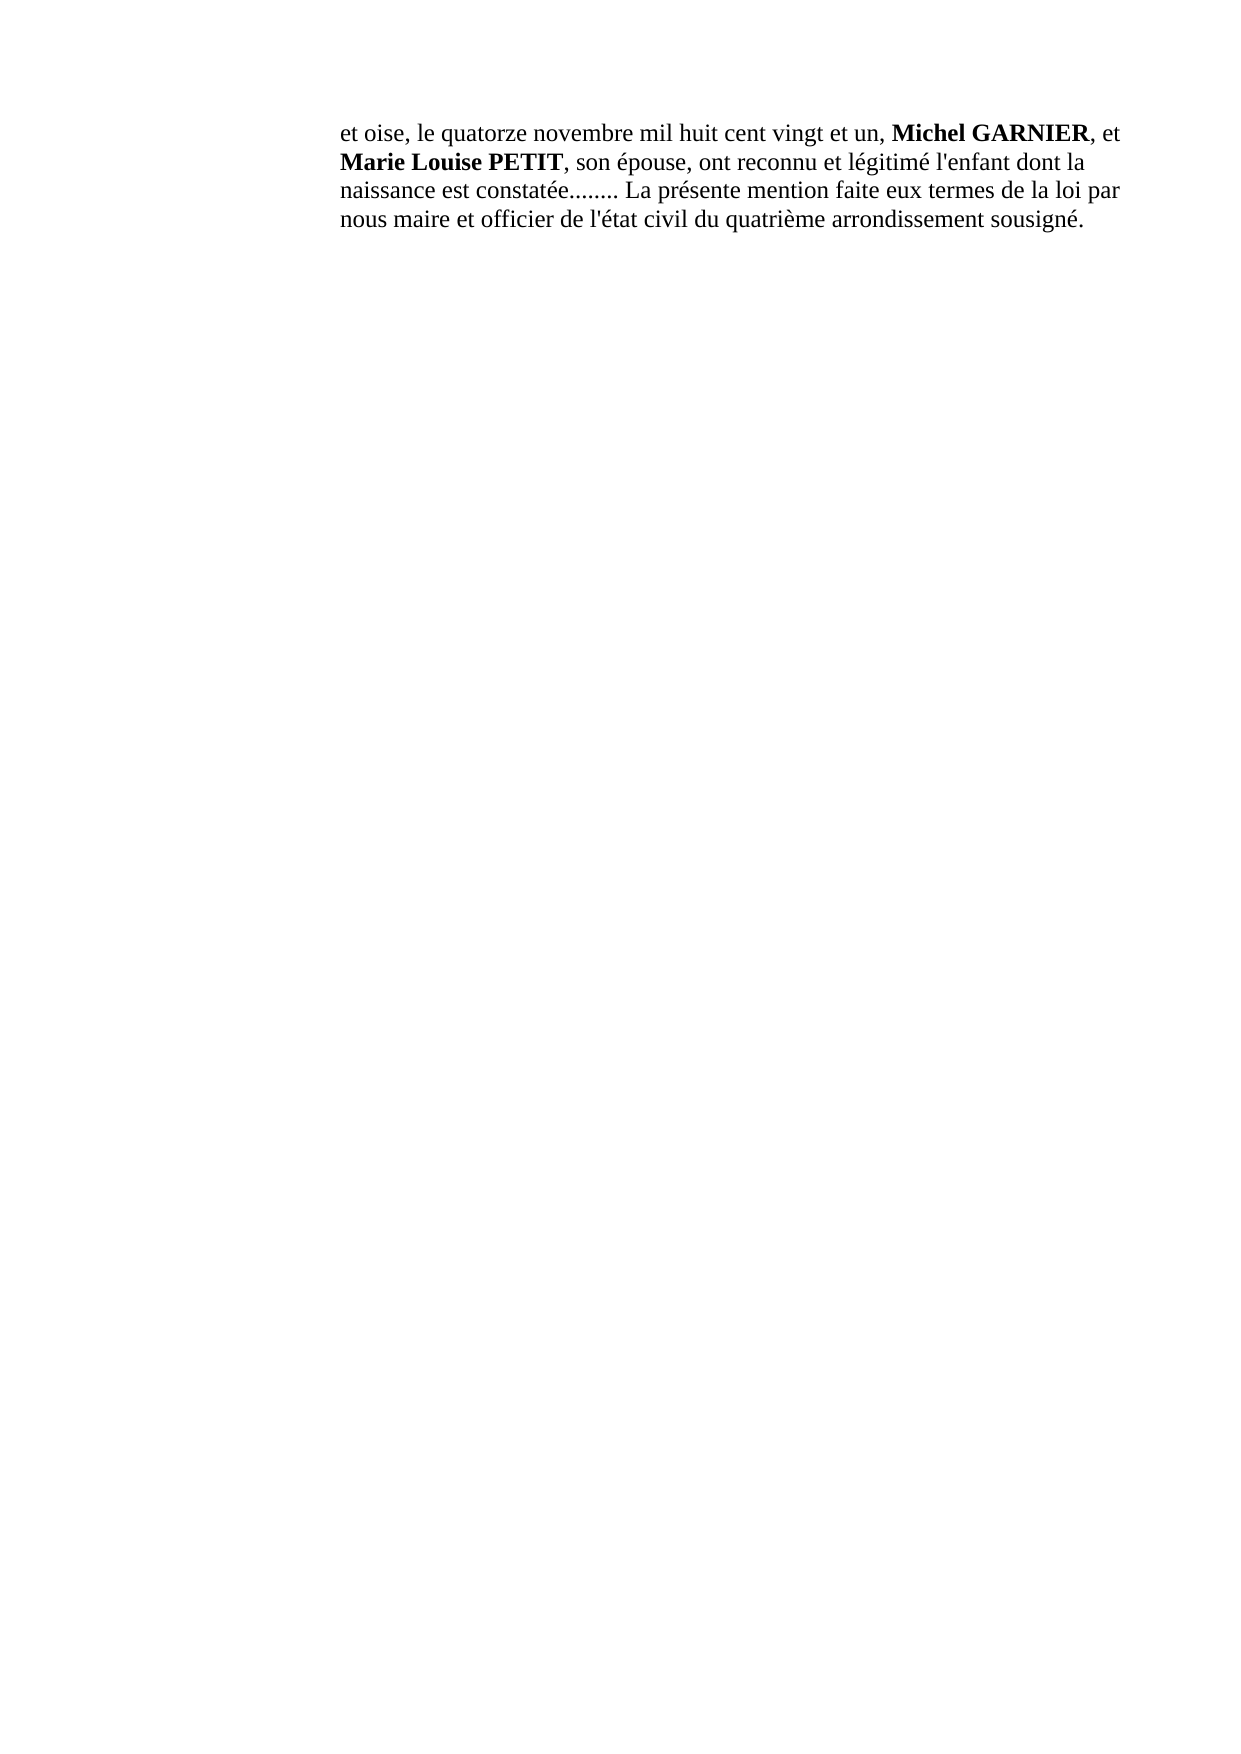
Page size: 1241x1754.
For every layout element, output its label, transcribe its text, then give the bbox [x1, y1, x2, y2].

text et oise, le quatorze novembre mil huit cent vingt et un, Michel GARNIER, et Marie Louise PETIT, son épouse, ont reconnu et légitimé l'enfant dont la naissance est constatée........ La présente mention faite eux termes de la loi par nous maire et officier de l'état civil du quatrième arrondissement sousigné. [340, 118, 1122, 233]
